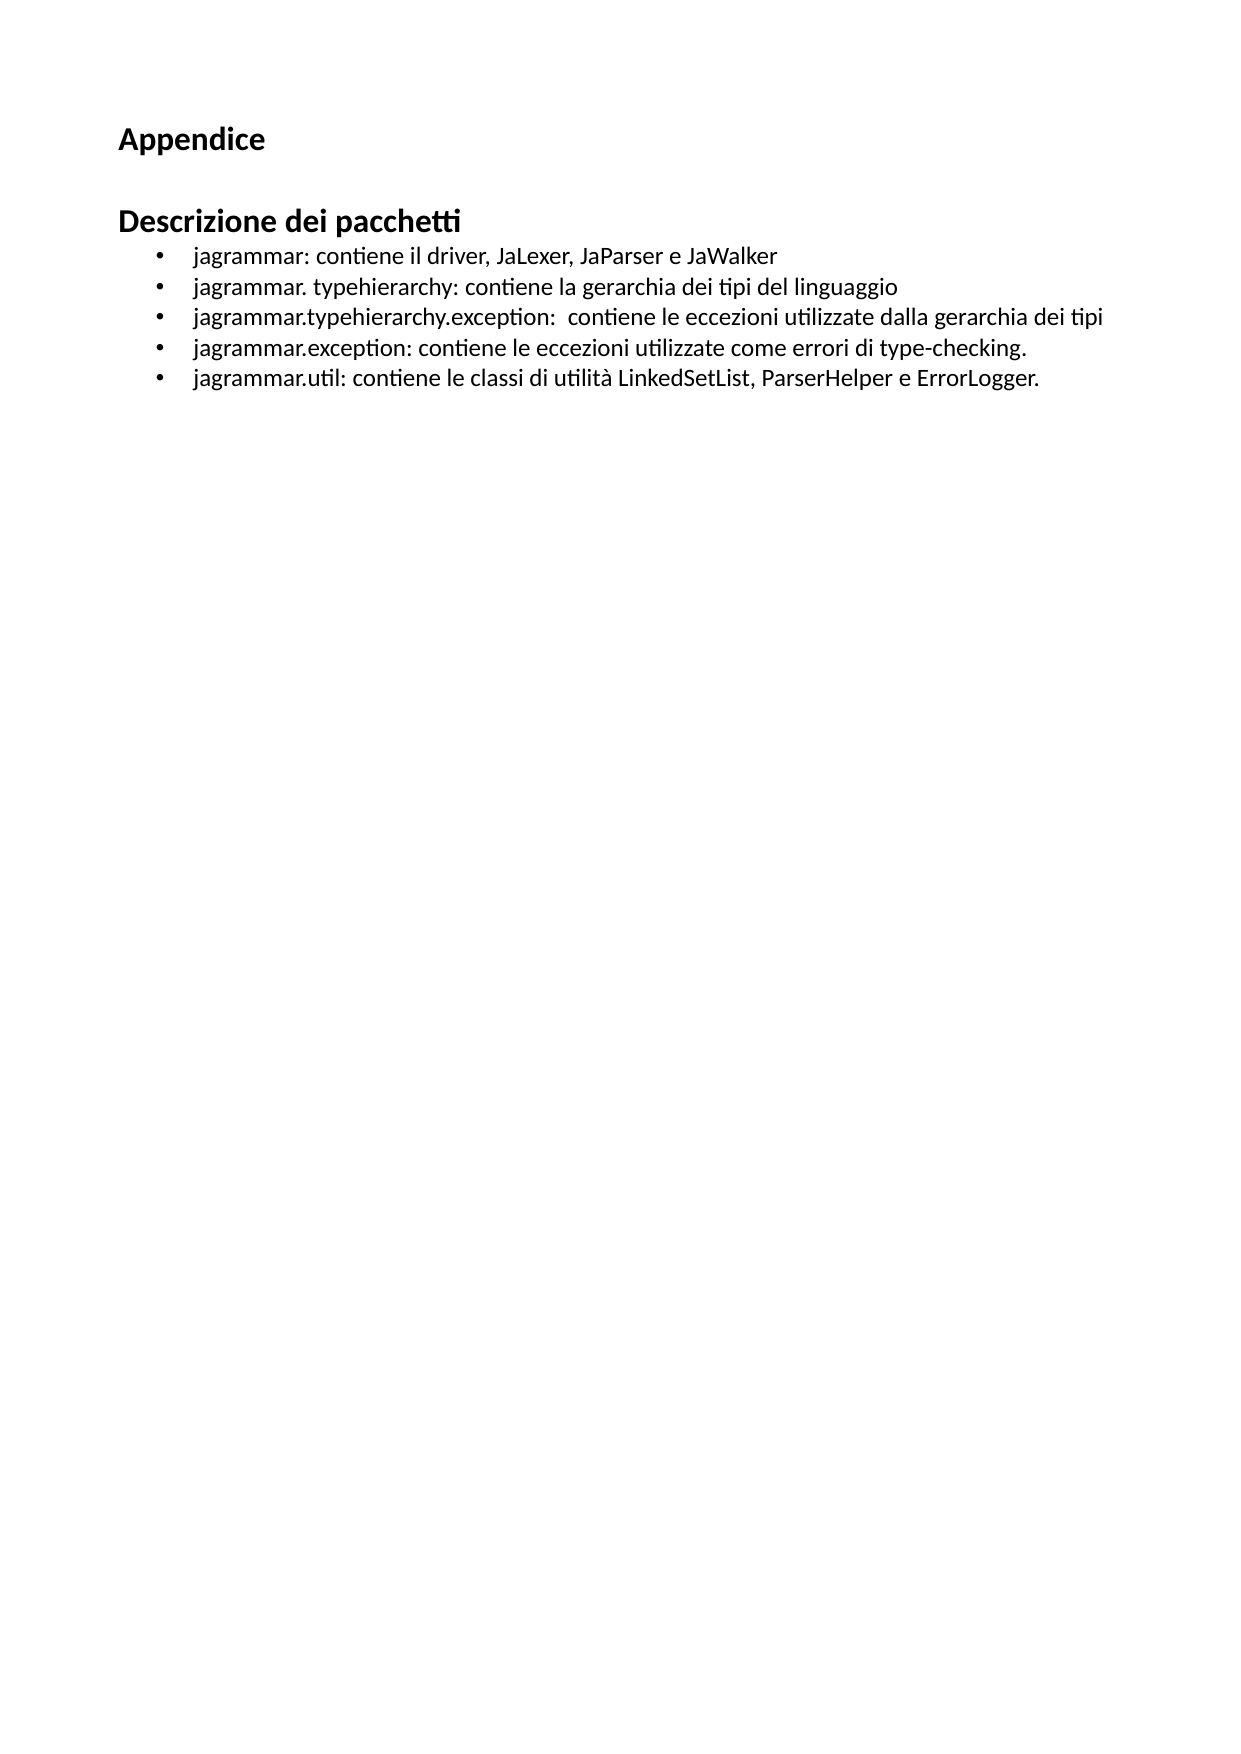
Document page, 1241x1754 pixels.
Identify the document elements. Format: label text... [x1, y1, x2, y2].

list jagrammar.typehierarchy.exception: contiene le eccezioni utilizzate dalla gerarchia dei tipi [156, 301, 1123, 332]
list jagrammar. typehierarchy: contiene la gerarchia dei tipi del linguaggio [156, 271, 1123, 301]
text Appendice [118, 118, 1123, 159]
list jagrammar.util: contiene le classi di utilità LinkedSetList, ParserHelper e ErrorLogger. [156, 362, 1123, 393]
list jagrammar: contiene il driver, JaLexer, JaParser e JaWalker [156, 240, 1123, 271]
list jagrammar.exception: contiene le eccezioni utilizzate come errori di type-checking. [156, 332, 1123, 362]
text Descrizione dei pacchetti [118, 199, 1123, 240]
